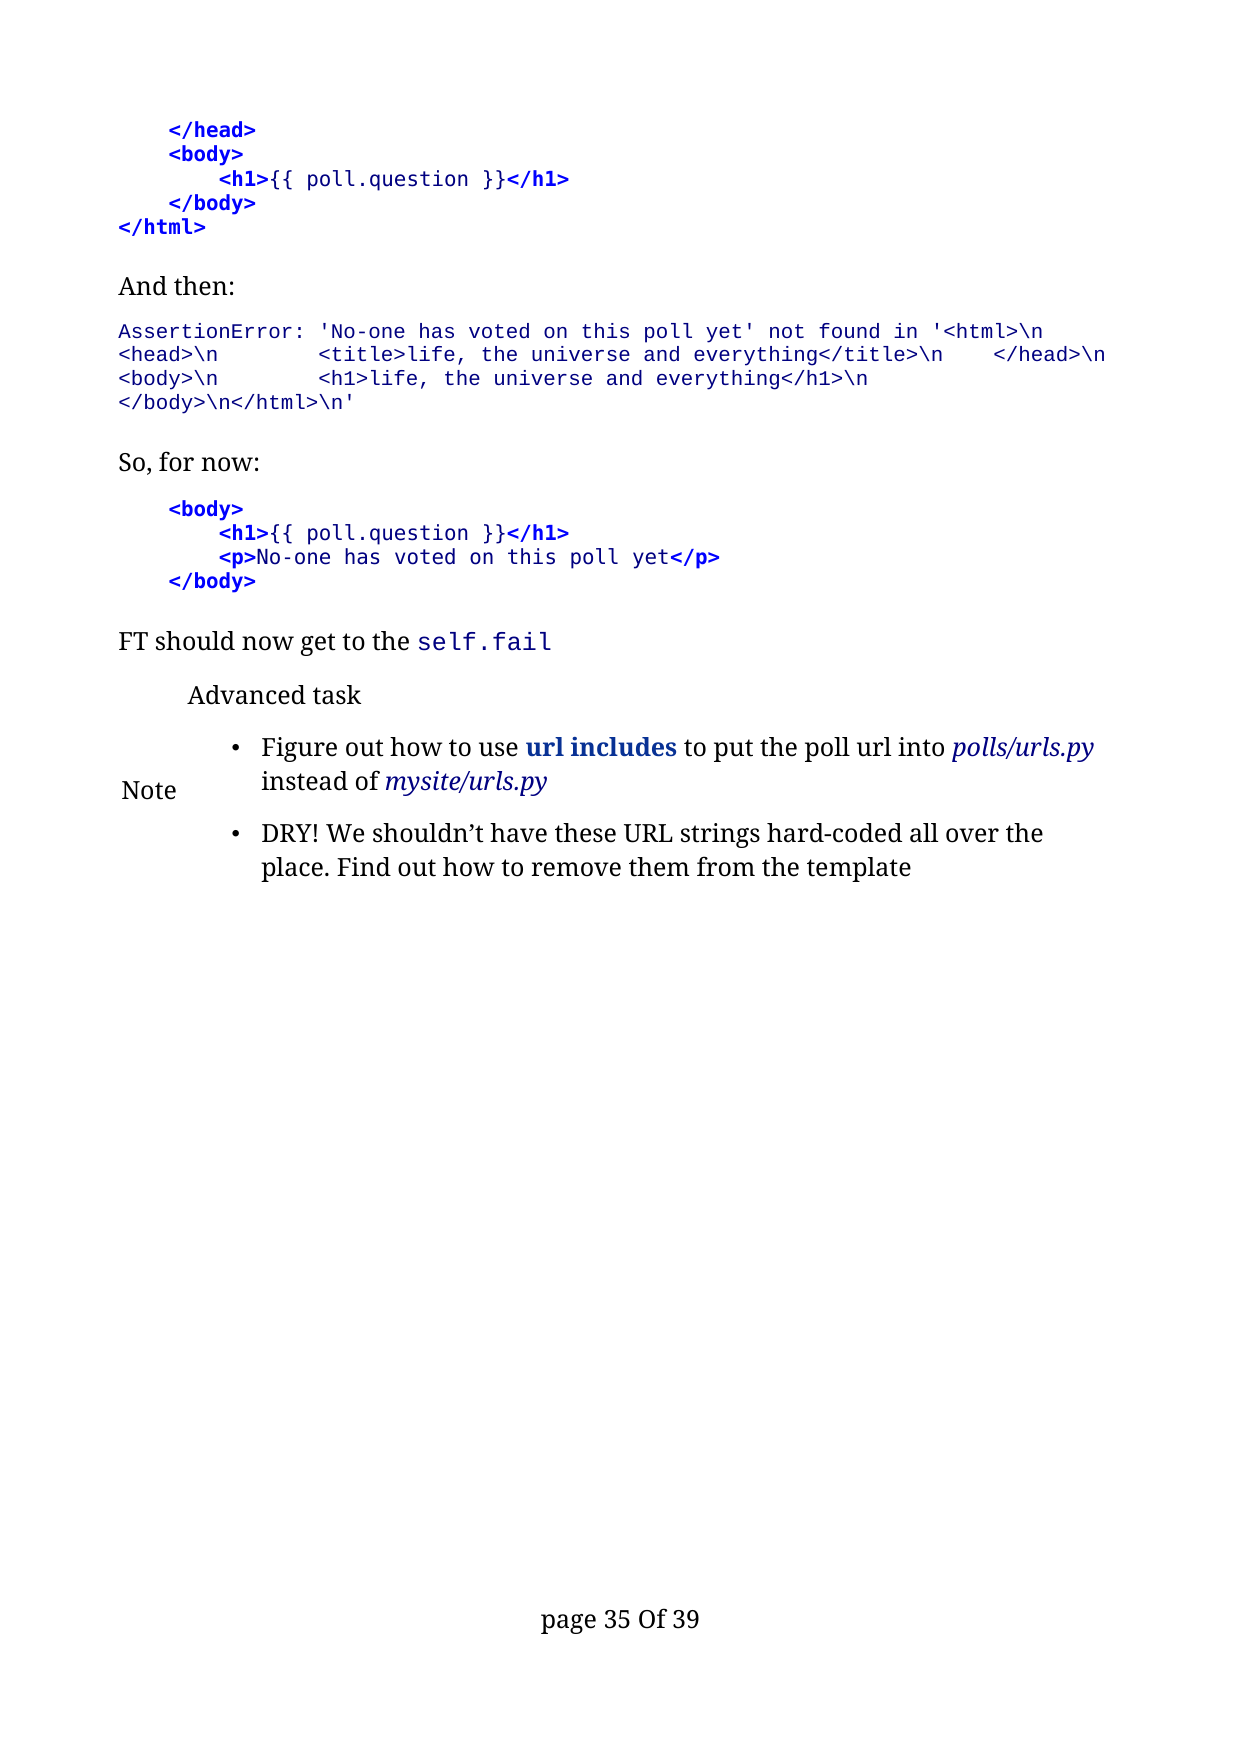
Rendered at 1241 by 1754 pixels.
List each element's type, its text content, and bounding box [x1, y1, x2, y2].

text FT should now get to the self.fail [118, 623, 1122, 657]
text AssertionError: 'No-one has voted on this poll yet' not found in '<html>\n [118, 321, 1122, 344]
text <h1>{{ poll.question }}</h1> [118, 167, 1122, 191]
table_header Advanced task Figure out how to use url includes to put the poll url into polls/urls.py instead of mysite/urls.py DRY! We shouldn’t have these URL strings hard-coded all over the place. Find out how to remove them from the template [184, 675, 1122, 904]
text <head>\n <title>life, the universe and everything</title>\n </head>\n [118, 344, 1122, 368]
text </head> [118, 118, 1122, 142]
text <p>No-one has voted on this poll yet</p> [118, 545, 1122, 569]
table_header Note [118, 675, 184, 904]
text <body> [118, 497, 1122, 521]
text </body> [118, 569, 1122, 594]
text <body>\n <h1>life, the universe and everything</h1>\n [118, 368, 1122, 392]
text </body>\n</html>\n' [118, 392, 1122, 415]
text So, for now: [118, 445, 1122, 479]
text </body> [118, 191, 1122, 215]
text </html> [118, 215, 1122, 239]
text And then: [118, 269, 1122, 303]
text <h1>{{ poll.question }}</h1> [118, 521, 1122, 545]
text <body> [118, 142, 1122, 167]
